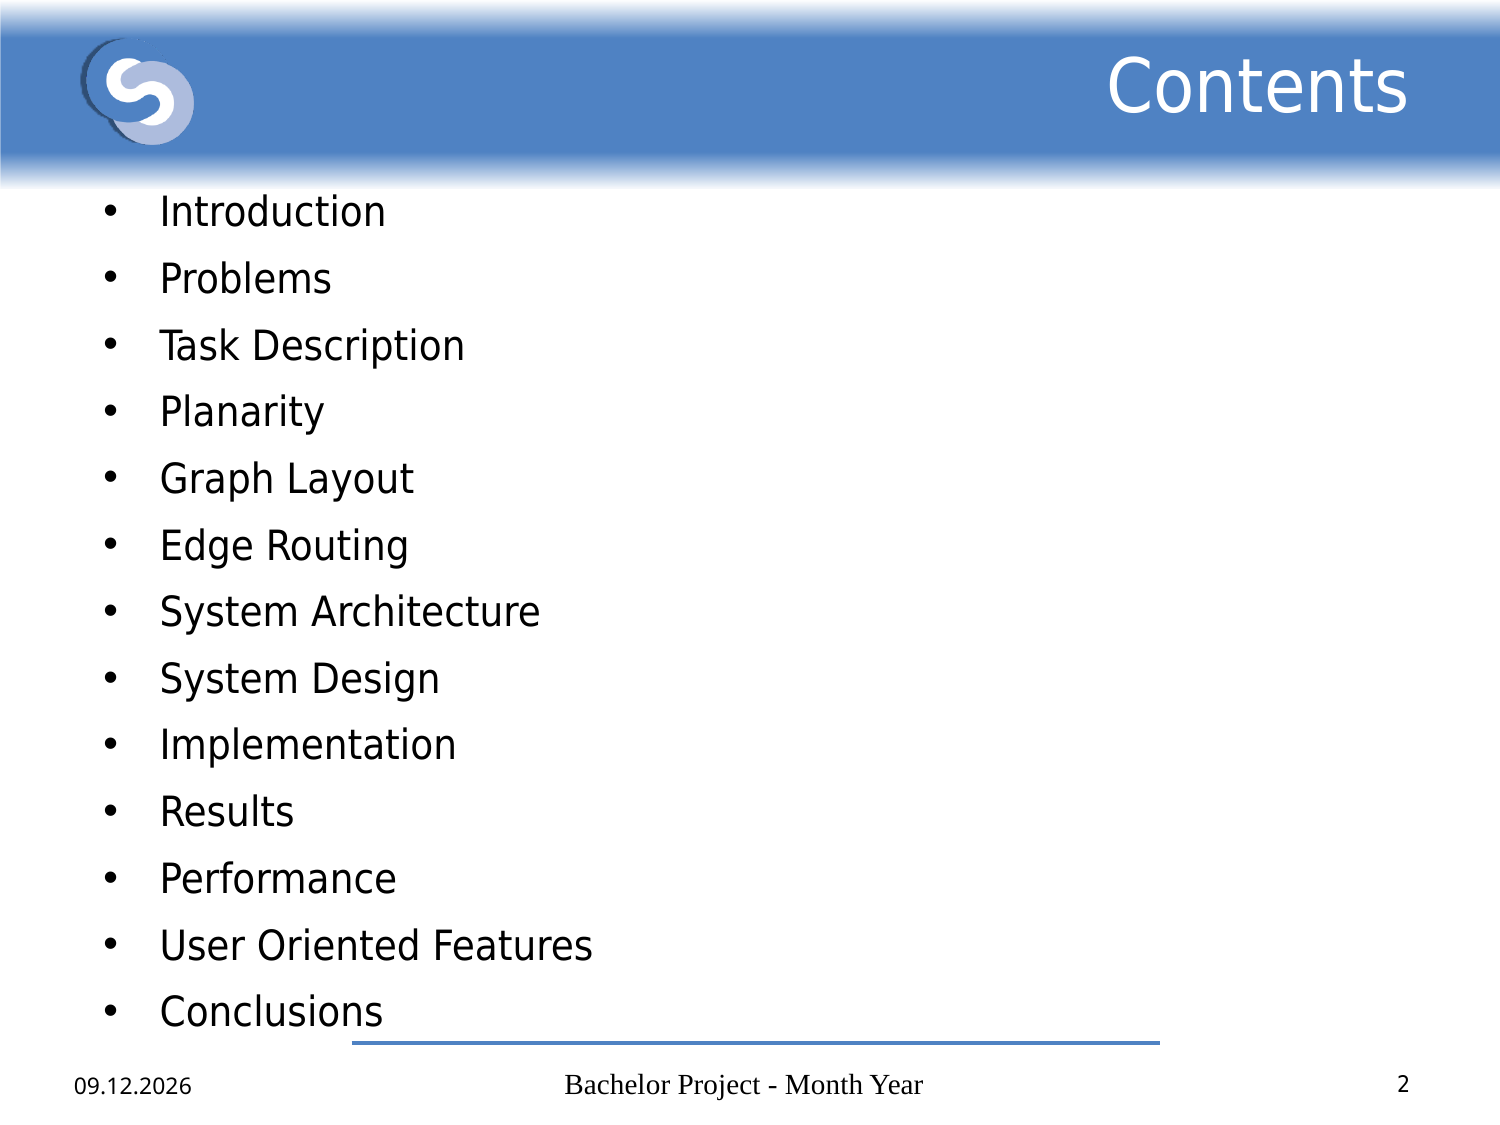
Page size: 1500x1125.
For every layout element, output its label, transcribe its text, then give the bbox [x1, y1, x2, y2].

picture [0, 0, 1500, 189]
list Introduction Problems Task Description Planarity Graph Layout Edge Routing System Architecture System Design Implementation Results Performance User Oriented Features Conclusions [88, 177, 1447, 1043]
title Contents [199, 11, 1425, 155]
